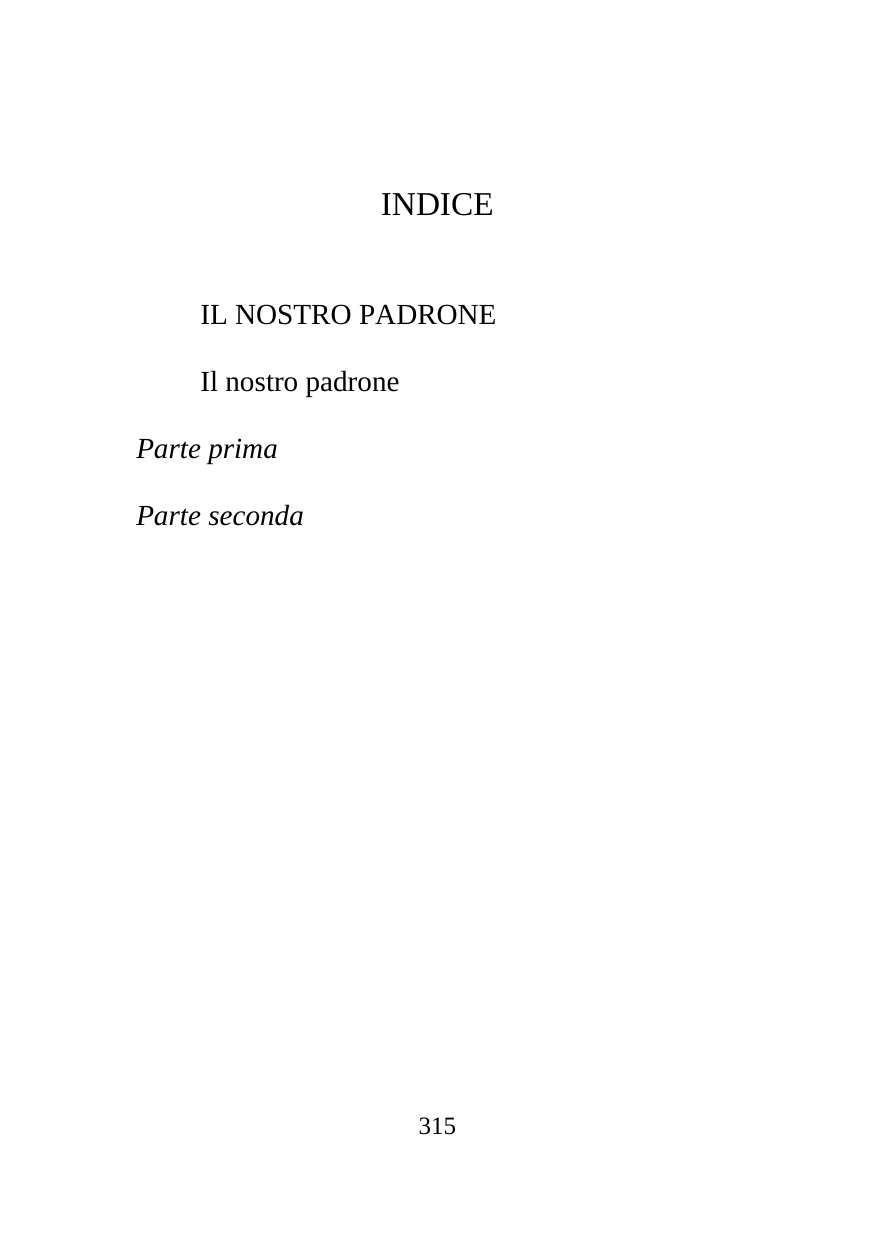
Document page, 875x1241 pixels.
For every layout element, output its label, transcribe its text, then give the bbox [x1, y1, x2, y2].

text IL NOSTRO PADRONE [106, 297, 768, 331]
text Parte seconda [106, 498, 768, 532]
text Il nostro padrone [106, 364, 768, 398]
text Parte prima [106, 431, 768, 465]
subtitle INDICE [106, 184, 768, 222]
